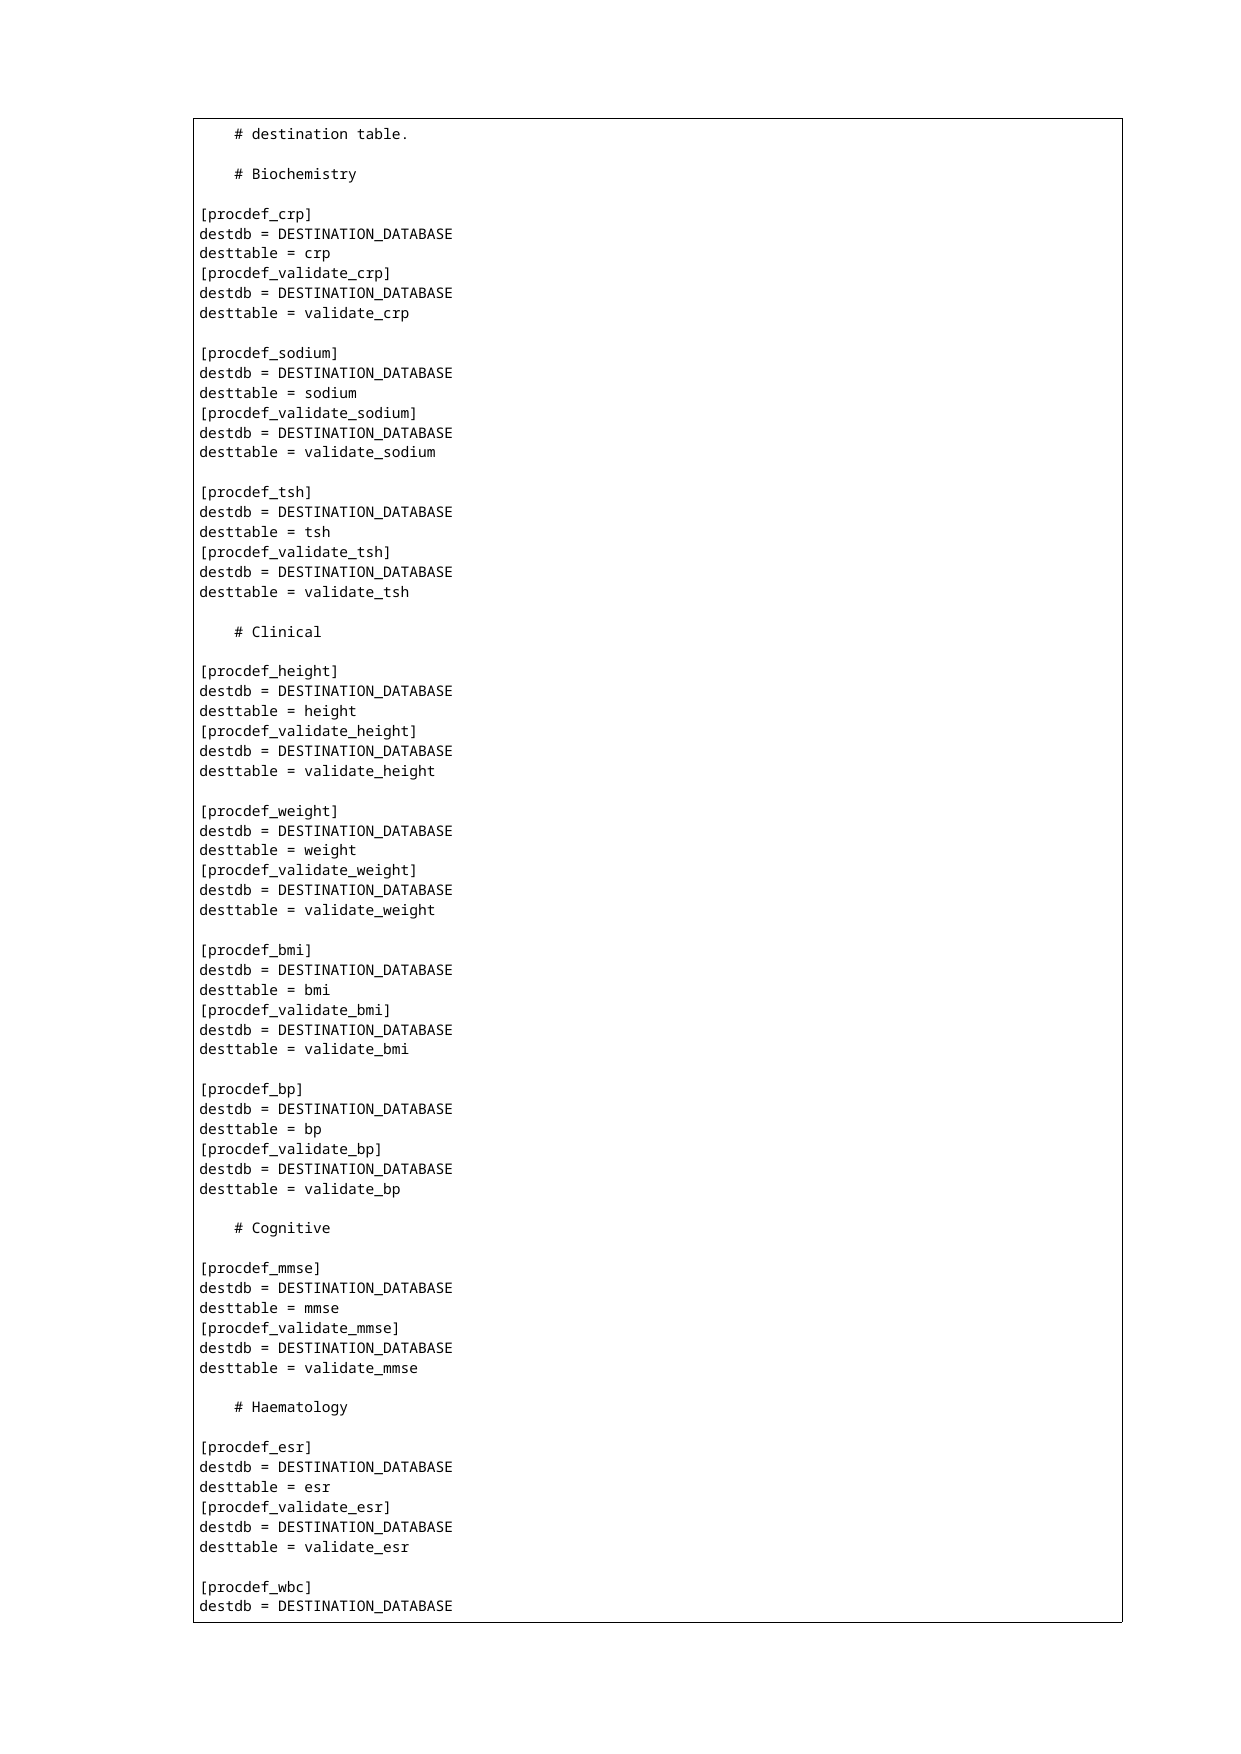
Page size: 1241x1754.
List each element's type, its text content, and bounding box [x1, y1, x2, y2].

table_header # destination table. # Biochemistry [procdef_crp] destdb = DESTINATION_DATABASE desttable = crp [procdef_validate_crp] destdb = DESTINATION_DATABASE desttable = validate_crp [procdef_sodium] destdb = DESTINATION_DATABASE desttable = sodium [procdef_validate_sodium] destdb = DESTINATION_DATABASE desttable = validate_sodium [procdef_tsh] destdb = DESTINATION_DATABASE desttable = tsh [procdef_validate_tsh] destdb = DESTINATION_DATABASE desttable = validate_tsh # Clinical [procdef_height] destdb = DESTINATION_DATABASE desttable = height [procdef_validate_height] destdb = DESTINATION_DATABASE desttable = validate_height [procdef_weight] destdb = DESTINATION_DATABASE desttable = weight [procdef_validate_weight] destdb = DESTINATION_DATABASE desttable = validate_weight [procdef_bmi] destdb = DESTINATION_DATABASE desttable = bmi [procdef_validate_bmi] destdb = DESTINATION_DATABASE desttable = validate_bmi [procdef_bp] destdb = DESTINATION_DATABASE desttable = bp [procdef_validate_bp] destdb = DESTINATION_DATABASE desttable = validate_bp # Cognitive [procdef_mmse] destdb = DESTINATION_DATABASE desttable = mmse [procdef_validate_mmse] destdb = DESTINATION_DATABASE desttable = validate_mmse # Haematology [procdef_esr] destdb = DESTINATION_DATABASE desttable = esr [procdef_validate_esr] destdb = DESTINATION_DATABASE desttable = validate_esr [procdef_wbc] destdb = DESTINATION_DATABASE [194, 119, 1122, 1622]
